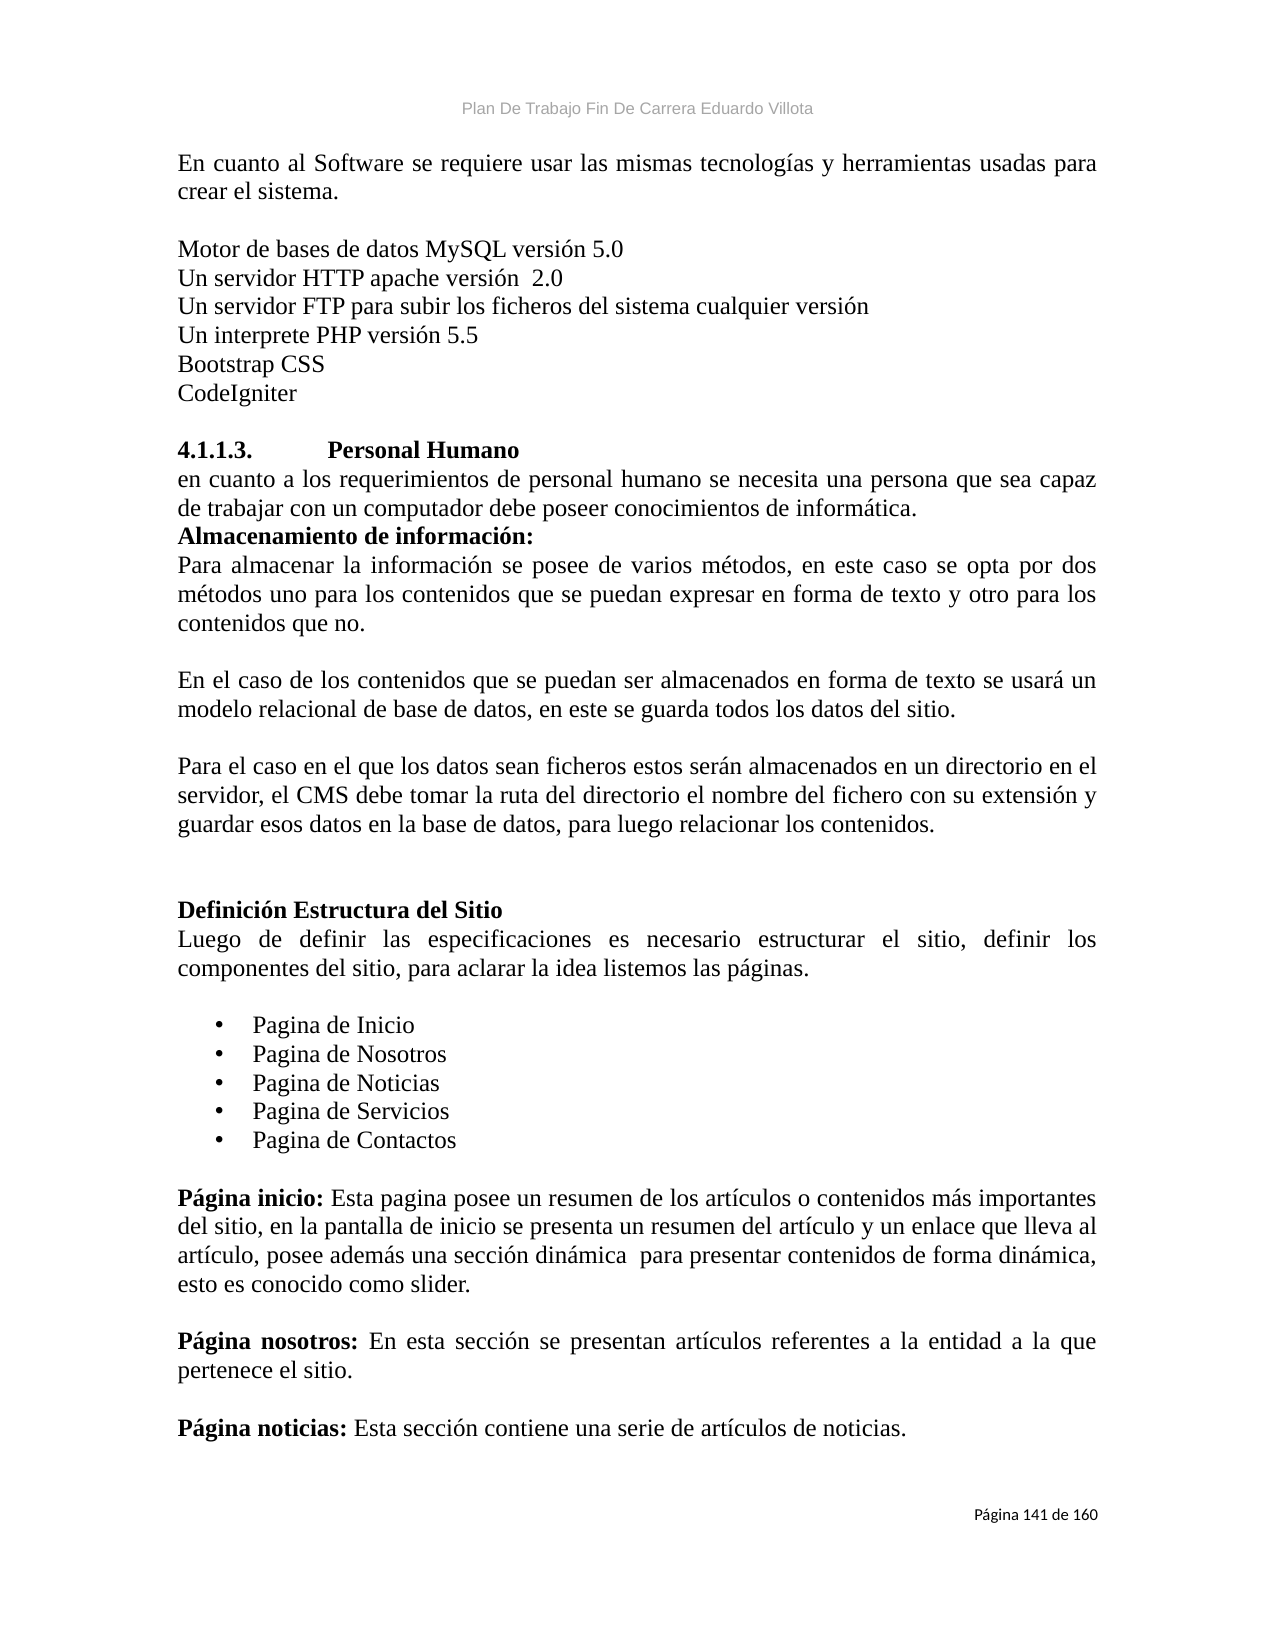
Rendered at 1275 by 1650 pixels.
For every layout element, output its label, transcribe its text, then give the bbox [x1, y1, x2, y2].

text en cuanto a los requerimientos de personal humano se necesita una persona que sea capaz de trabajar con un computador debe poseer conocimientos de informática. [177, 464, 1098, 521]
text Página nosotros: En esta sección se presentan artículos referentes a la entidad a la que pertenece el sitio. [177, 1326, 1098, 1384]
text En cuanto al Software se requiere usar las mismas tecnologías y herramientas usadas para crear el sistema. [177, 148, 1098, 205]
text Motor de bases de datos MySQL versión 5.0 [177, 234, 1098, 263]
list Pagina de Contactos [215, 1125, 1098, 1154]
list Pagina de Inicio [215, 1010, 1098, 1039]
text En el caso de los contenidos que se puedan ser almacenados en forma de texto se usará un modelo relacional de base de datos, en este se guarda todos los datos del sitio. [177, 665, 1098, 723]
text Un servidor FTP para subir los ficheros del sistema cualquier versión [177, 291, 1098, 320]
text Un servidor HTTP apache versión 2.0 [177, 263, 1098, 291]
list Pagina de Servicios [215, 1096, 1098, 1125]
text Luego de definir las especificaciones es necesario estructurar el sitio, definir los componentes del sitio, para aclarar la idea listemos las páginas. [177, 924, 1098, 981]
text CodeIgniter [177, 378, 1098, 406]
text Página noticias: Esta sección contiene una serie de artículos de noticias. [177, 1413, 1098, 1441]
text Página inicio: Esta pagina posee un resumen de los artículos o contenidos más importantes del sitio, en la pantalla de inicio se presenta un resumen del artículo y un enlace que lleva al artículo, posee además una sección dinámica para presentar contenidos de forma dinámica, esto es conocido como slider. [177, 1183, 1098, 1298]
text Almacenamiento de información: [177, 521, 1098, 550]
text Un interprete PHP versión 5.5 [177, 320, 1098, 349]
list Pagina de Nosotros [215, 1039, 1098, 1068]
text Para almacenar la información se posee de varios métodos, en este caso se opta por dos métodos uno para los contenidos que se puedan expresar en forma de texto y otro para los contenidos que no. [177, 550, 1098, 636]
list Pagina de Noticias [215, 1068, 1098, 1096]
text 4.1.1.3. Personal Humano [177, 435, 1098, 464]
text Para el caso en el que los datos sean ficheros estos serán almacenados en un directorio en el servidor, el CMS debe tomar la ruta del directorio el nombre del fichero con su extensión y guardar esos datos en la base de datos, para luego relacionar los contenidos. [177, 751, 1098, 838]
text Bootstrap CSS [177, 349, 1098, 378]
text Definición Estructura del Sitio [177, 895, 1098, 924]
